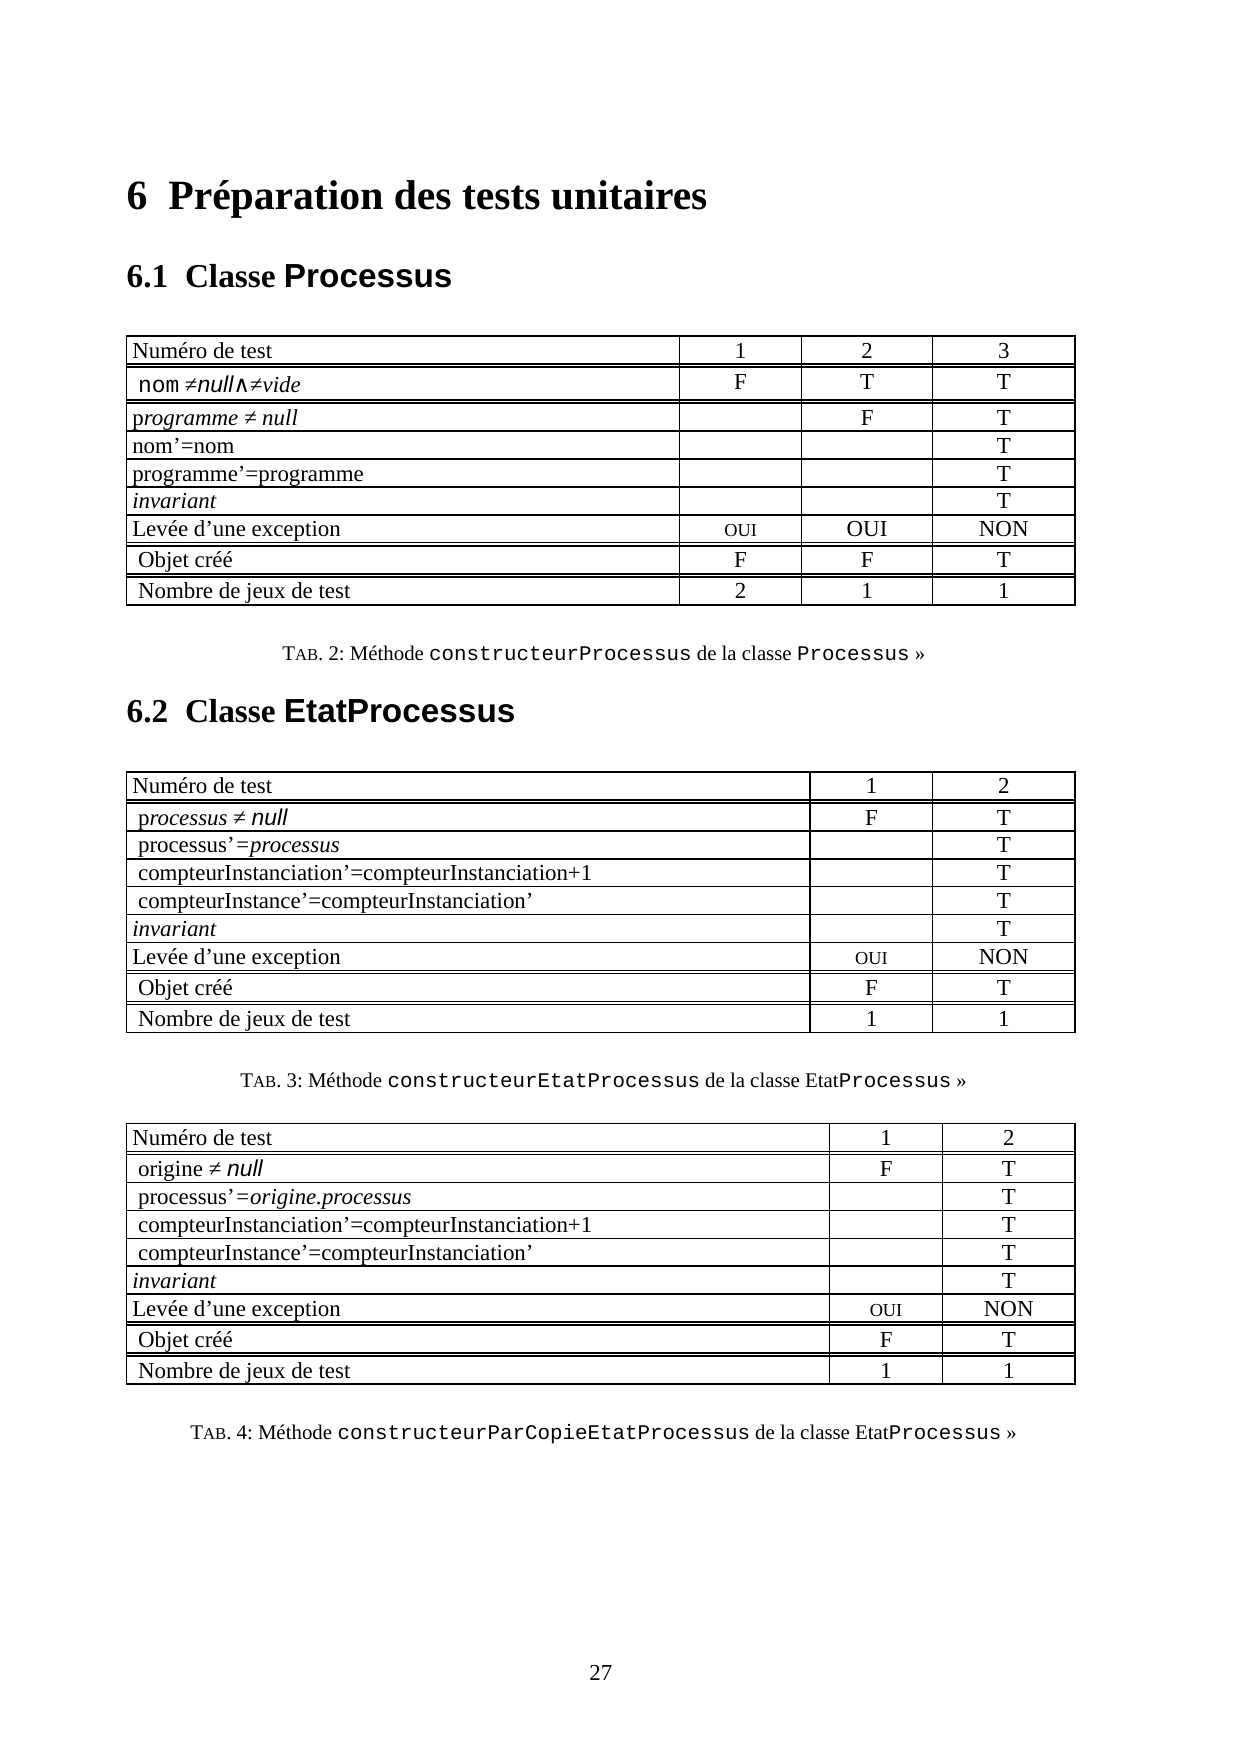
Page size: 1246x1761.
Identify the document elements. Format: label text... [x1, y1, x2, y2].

table_header Numéro de test [127, 773, 809, 799]
table_cell [680, 404, 801, 430]
table_cell F [680, 547, 801, 573]
table_cell Objet créé [127, 547, 679, 573]
table_header 1 [830, 1124, 942, 1151]
table_cell T [943, 1155, 1074, 1182]
table_cell T [933, 974, 1074, 1001]
table_cell Objet créé [127, 1326, 829, 1352]
table_cell NON [933, 943, 1074, 969]
table_cell F [802, 404, 932, 430]
table_cell Nombre de jeux de test [127, 578, 679, 604]
table_cell [680, 460, 801, 486]
table_cell T [943, 1211, 1074, 1237]
table_cell Objet créé [127, 974, 809, 1001]
table_cell [802, 460, 932, 486]
table_cell NON [933, 516, 1074, 542]
table_header 1 [680, 337, 801, 363]
table_cell T [933, 860, 1074, 886]
table_cell processus’=processus [127, 832, 809, 858]
subtitle 6 Préparation des tests unitaires [126, 170, 1075, 218]
table_cell T [802, 368, 932, 399]
table_cell 1 [933, 1005, 1074, 1032]
table_cell [830, 1239, 942, 1265]
table_cell [830, 1211, 942, 1237]
table_cell programme ≠ null [127, 404, 679, 430]
table_cell [811, 915, 932, 942]
table_cell T [933, 404, 1074, 430]
table_cell NON [943, 1295, 1074, 1321]
text Tab. 2: Méthode constructeurProcessus de la classe Processus » [126, 639, 1075, 666]
table_header 1 [811, 773, 932, 799]
table_cell F [680, 368, 801, 399]
table_cell nom’=nom [127, 432, 679, 458]
subtitle 6.1 Classe Processus [126, 256, 1075, 294]
table_cell F [811, 804, 932, 830]
table_cell nom ≠null∧≠vide [127, 368, 679, 399]
table_cell T [943, 1326, 1074, 1352]
table_cell invariant [127, 488, 679, 514]
table_header 3 [933, 337, 1074, 363]
table_cell compteurInstanciation’=compteurInstanciation+1 [127, 1211, 829, 1237]
table_header 2 [943, 1124, 1074, 1151]
table_cell T [933, 460, 1074, 486]
table_cell 1 [802, 578, 932, 604]
table_cell [811, 887, 932, 914]
table_cell invariant [127, 1267, 829, 1293]
table_cell [811, 832, 932, 858]
table_header 2 [802, 337, 932, 363]
table_cell oui [830, 1295, 942, 1321]
table_cell T [933, 547, 1074, 573]
table_cell compteurInstanciation’=compteurInstanciation+1 [127, 860, 809, 886]
table_cell F [802, 547, 932, 573]
table_header Numéro de test [127, 337, 679, 363]
table_cell processus’=origine.processus [127, 1183, 829, 1209]
table_cell [811, 860, 932, 886]
table_cell F [830, 1326, 942, 1352]
table_cell compteurInstance’=compteurInstanciation’ [127, 887, 809, 914]
table_cell programme’=programme [127, 460, 679, 486]
table_cell [680, 488, 801, 514]
table_cell oui [680, 516, 801, 542]
table_cell 1 [933, 578, 1074, 604]
table_cell [802, 488, 932, 514]
table_cell OUI [802, 516, 932, 542]
table_header Numéro de test [127, 1124, 829, 1151]
table_cell invariant [127, 915, 809, 942]
table_cell T [933, 432, 1074, 458]
table_cell Levée d’une exception [127, 1295, 829, 1321]
table_cell T [943, 1267, 1074, 1293]
table_cell T [933, 832, 1074, 858]
table_cell Levée d’une exception [127, 943, 809, 969]
table_cell T [943, 1239, 1074, 1265]
table_cell Nombre de jeux de test [127, 1357, 829, 1383]
table_header 2 [933, 773, 1074, 799]
table_cell origine ≠ null [127, 1155, 829, 1182]
table_cell F [830, 1155, 942, 1182]
table_cell [680, 432, 801, 458]
table_cell [830, 1183, 942, 1209]
table_cell 1 [943, 1357, 1074, 1383]
table_cell T [943, 1183, 1074, 1209]
table_cell [830, 1267, 942, 1293]
table_cell [802, 432, 932, 458]
table_cell Nombre de jeux de test [127, 1005, 809, 1032]
table_cell T [933, 488, 1074, 514]
table_cell 1 [811, 1005, 932, 1032]
table_cell T [933, 804, 1074, 830]
text Tab. 4: Méthode constructeurParCopieEtatProcessus de la classe EtatProcessus » [126, 1418, 1075, 1446]
table_cell 2 [680, 578, 801, 604]
table_cell T [933, 368, 1074, 399]
table_cell 1 [830, 1357, 942, 1383]
subtitle 6.2 Classe EtatProcessus [126, 691, 1075, 730]
table_cell F [811, 974, 932, 1001]
table_cell T [933, 915, 1074, 942]
table_cell processus ≠ null [127, 804, 809, 830]
table_cell compteurInstance’=compteurInstanciation’ [127, 1239, 829, 1265]
text Tab. 3: Méthode constructeurEtatProcessus de la classe EtatProcessus » [126, 1067, 1075, 1094]
table_cell oui [811, 943, 932, 969]
table_cell T [933, 887, 1074, 914]
table_cell Levée d’une exception [127, 516, 679, 542]
